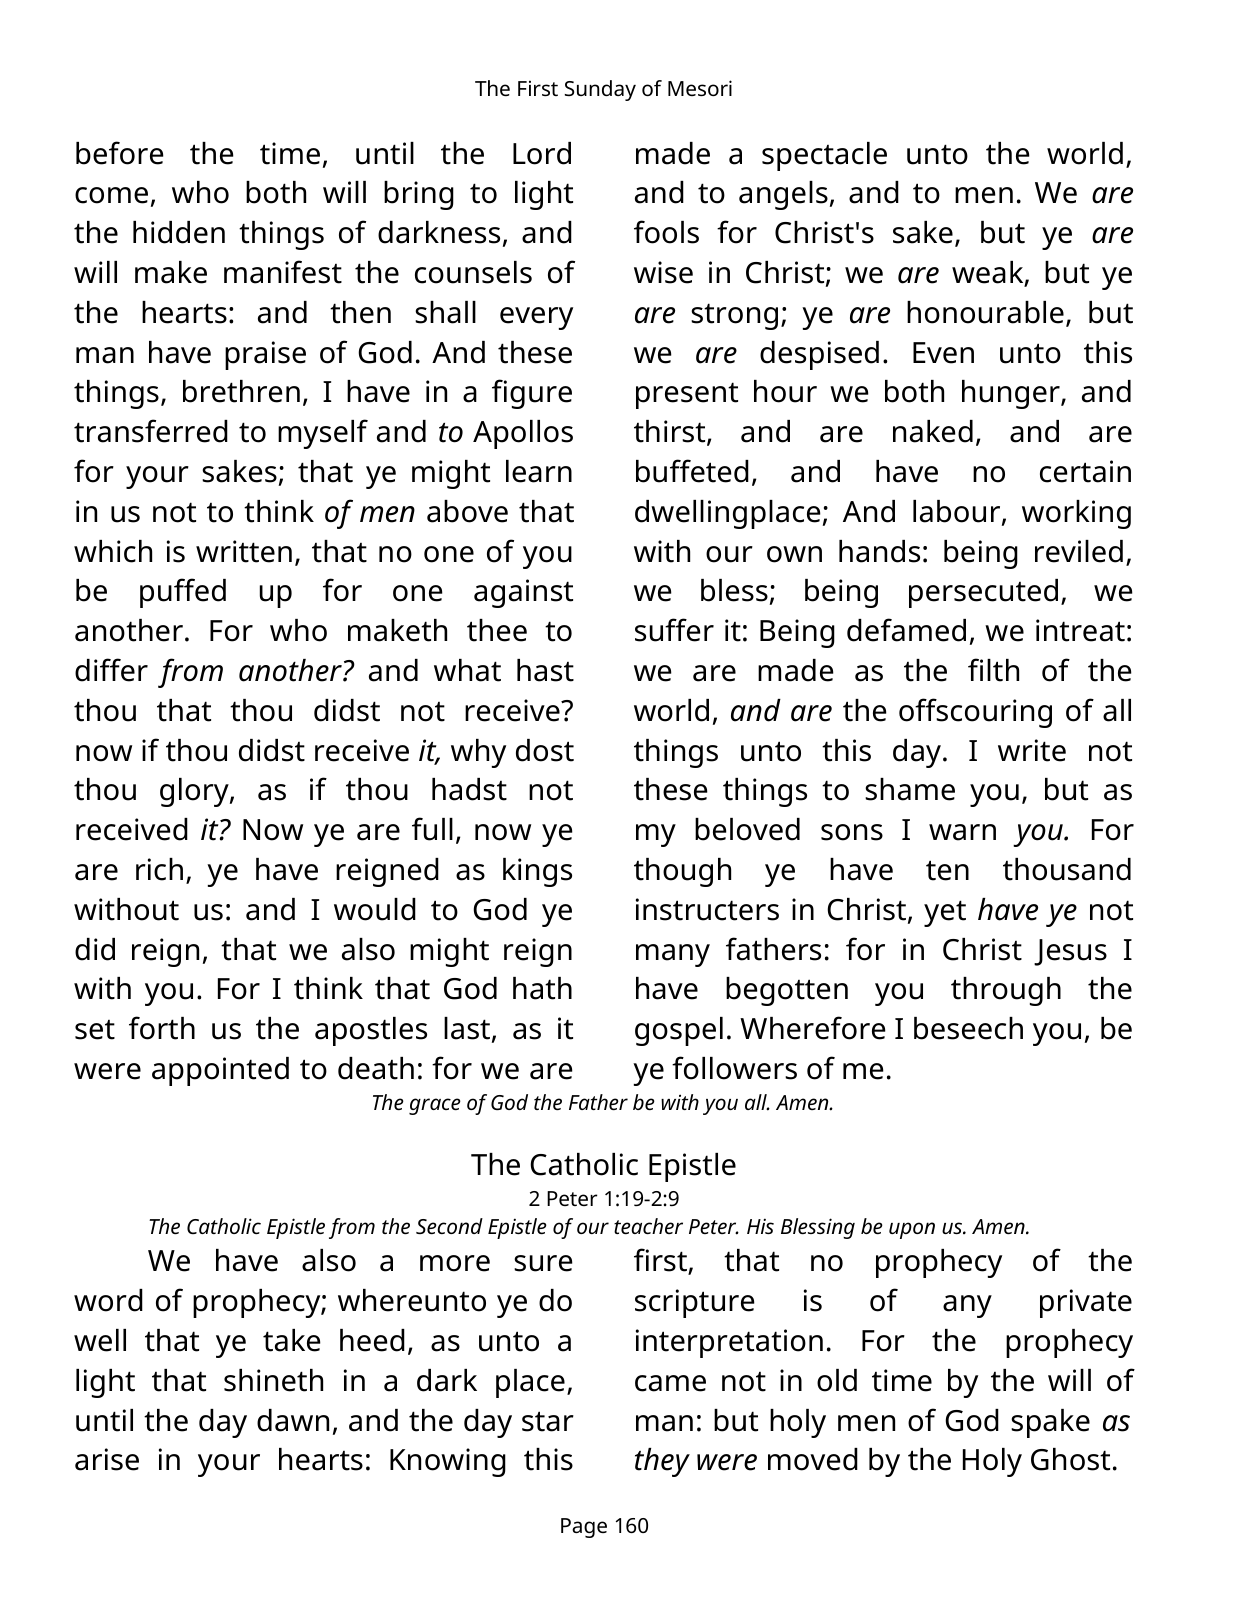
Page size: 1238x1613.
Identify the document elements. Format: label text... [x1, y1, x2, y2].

text The First Sunday of Mesori [72, 74, 1135, 102]
text first, that no prophecy of the scripture is of any private interpretation. For the prophecy came not in old time by the will of man: but holy men of God spake as they were moved by the Holy Ghost. [633, 1241, 1134, 1479]
text before the time, until the Lord come, who both will bring to light the hidden things of darkness, and will make manifest the counsels of the hearts: and then shall every man have praise of God. And these things, brethren, I have in a figure transferred to myself and to Apollos for your sakes; that ye might learn in us not to think of men above that which is written, that no one of you be puffed up for one against another. For who maketh thee to differ from another? and what hast thou that thou didst not receive? now if thou didst receive it, why dost thou glory, as if thou hadst not received it? Now ye are full, now ye are rich, ye have reigned as kings without us: and I would to God ye did reign, that we also might reign with you. For I think that God hath set forth us the apostles last, as it were appointed to death: for we are [74, 133, 574, 1088]
text The grace of God the Father be with you all. Amen. [74, 1088, 1134, 1116]
text 2 Peter 1:19-2:9 [74, 1184, 1134, 1212]
text made a spectacle unto the world, and to angels, and to men. We are fools for Christ's sake, but ye are wise in Christ; we are weak, but ye are strong; ye are honourable, but we are despised. Even unto this present hour we both hunger, and thirst, and are naked, and are buffeted, and have no certain dwellingplace; And labour, working with our own hands: being reviled, we bless; being persecuted, we suffer it: Being defamed, we intreat: we are made as the filth of the world, and are the offscouring of all things unto this day. I write not these things to shame you, but as my beloved sons I warn you. For though ye have ten thousand instructers in Christ, yet have ye not many fathers: for in Christ Jesus I have begotten you through the gospel. Wherefore I beseech you, be ye followers of me. [633, 133, 1134, 1088]
text The Catholic Epistle [74, 1144, 1134, 1184]
text The Catholic Epistle from the Second Epistle of our teacher Peter. His Blessing be upon us. Amen. [74, 1212, 1134, 1241]
text We have also a more sure word of prophecy; whereunto ye do well that ye take heed, as unto a light that shineth in a dark place, until the day dawn, and the day star arise in your hearts: Knowing this [74, 1241, 574, 1479]
